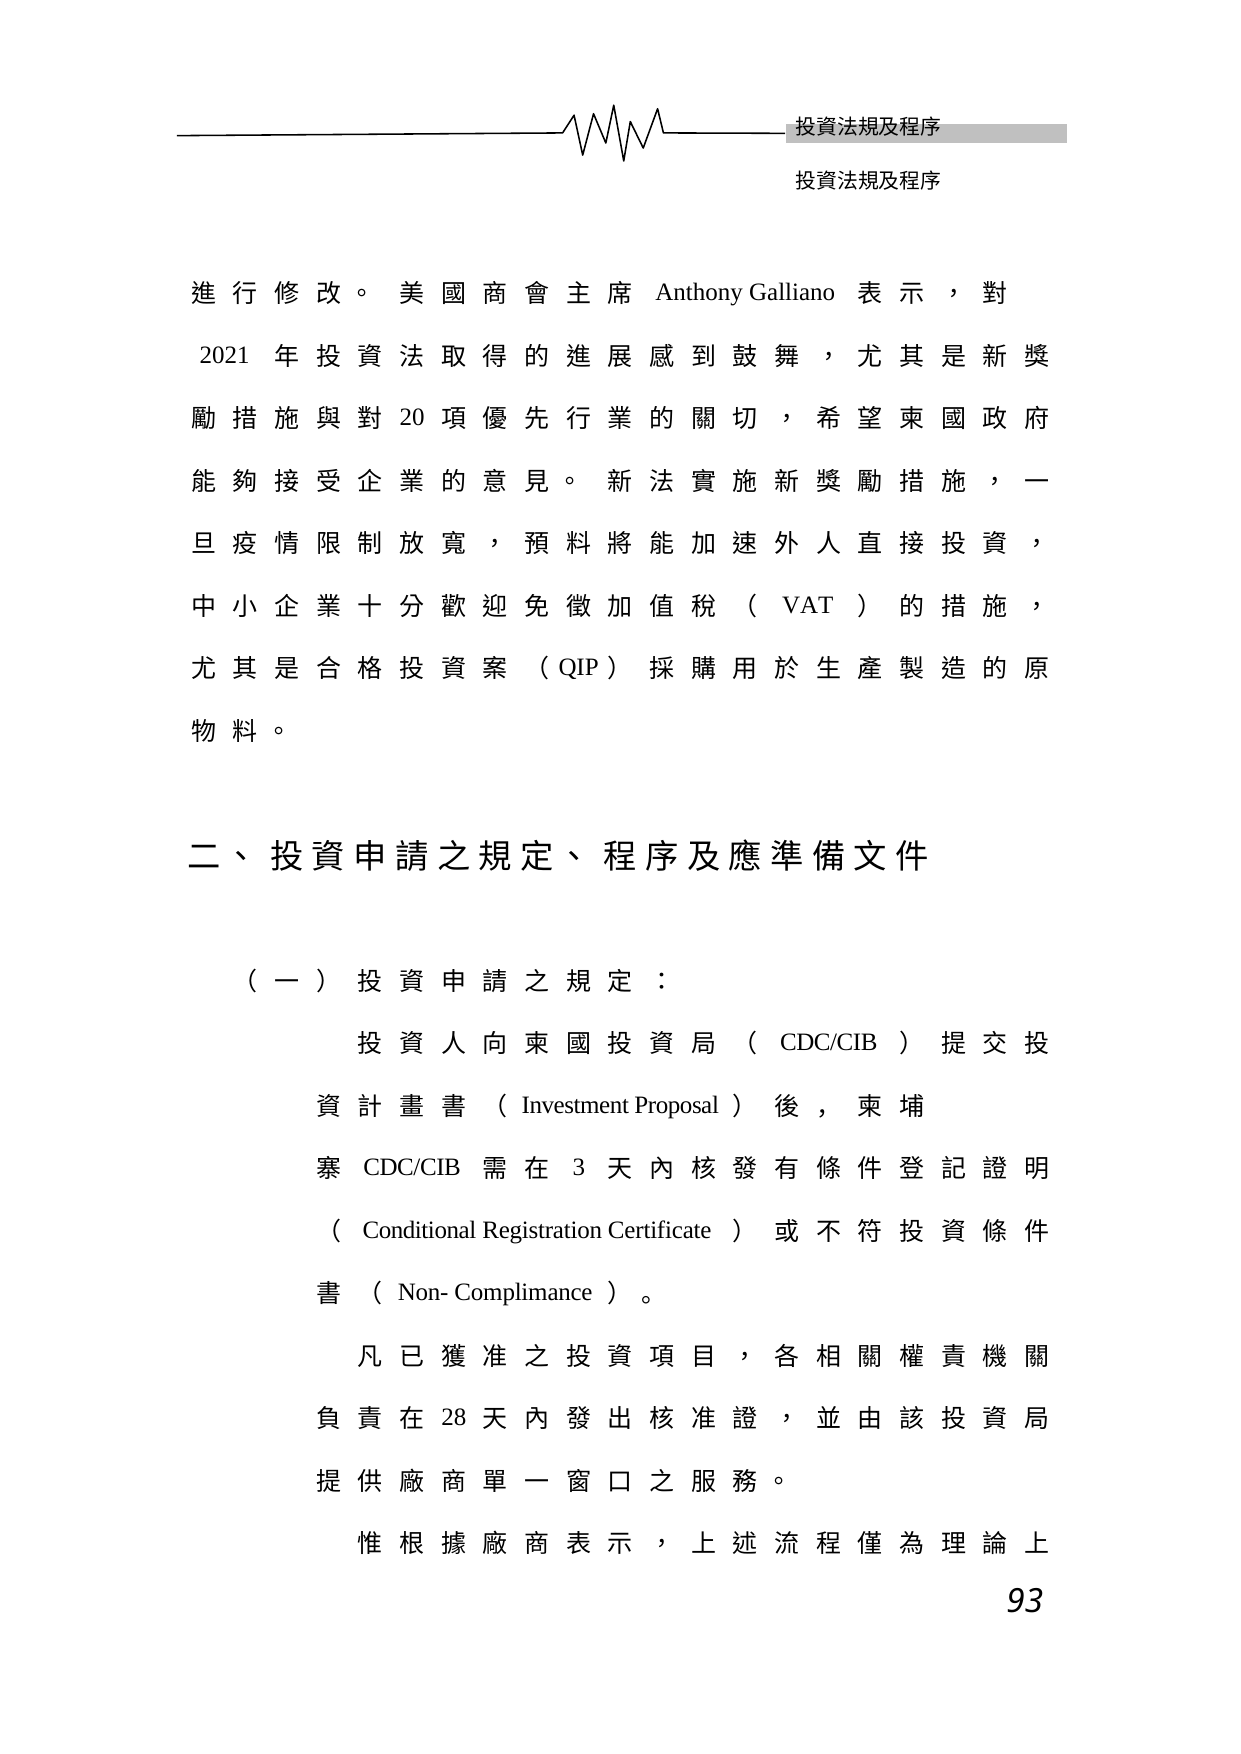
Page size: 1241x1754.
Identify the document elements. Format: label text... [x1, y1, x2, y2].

text 惟根據廠商表示，上述流程僅為理論上 [281, 1500, 1058, 1563]
text 二、投資申請之規定、程序及應準備文件 [183, 813, 1058, 875]
text 凡已獲准之投資項目，各相關權責機關負責在28天內發出核准證，並由該投資局提供廠商單一窗口之服務。 [281, 1313, 1058, 1500]
text 進行修改。美國商會主席Anthony Galliano表示，對2021年投資法取得的進展感到鼓舞，尤其是新獎勵措施與對20項優先行業的關切，希望柬國政府能夠接受企業的意見。新法實施新獎勵措施，一旦疫情限制放寬，預料將能加速外人直接投資，中小企業十分歡迎免徵加值稅（VAT）的措施，尤其是合格投資案（QIP）採購用於生產製造的原物料。 [183, 250, 1058, 750]
text 投資人向柬國投資局（CDC/CIB）提交投資計畫書（Investment Proposal）後，柬埔寨CDC/CIB需在3天內核發有條件登記證明（Conditional Registration Certificate）或不符投資條件書（Non- Complimance）。 [281, 1000, 1058, 1313]
text （一）投資申請之規定： [207, 938, 1058, 1000]
